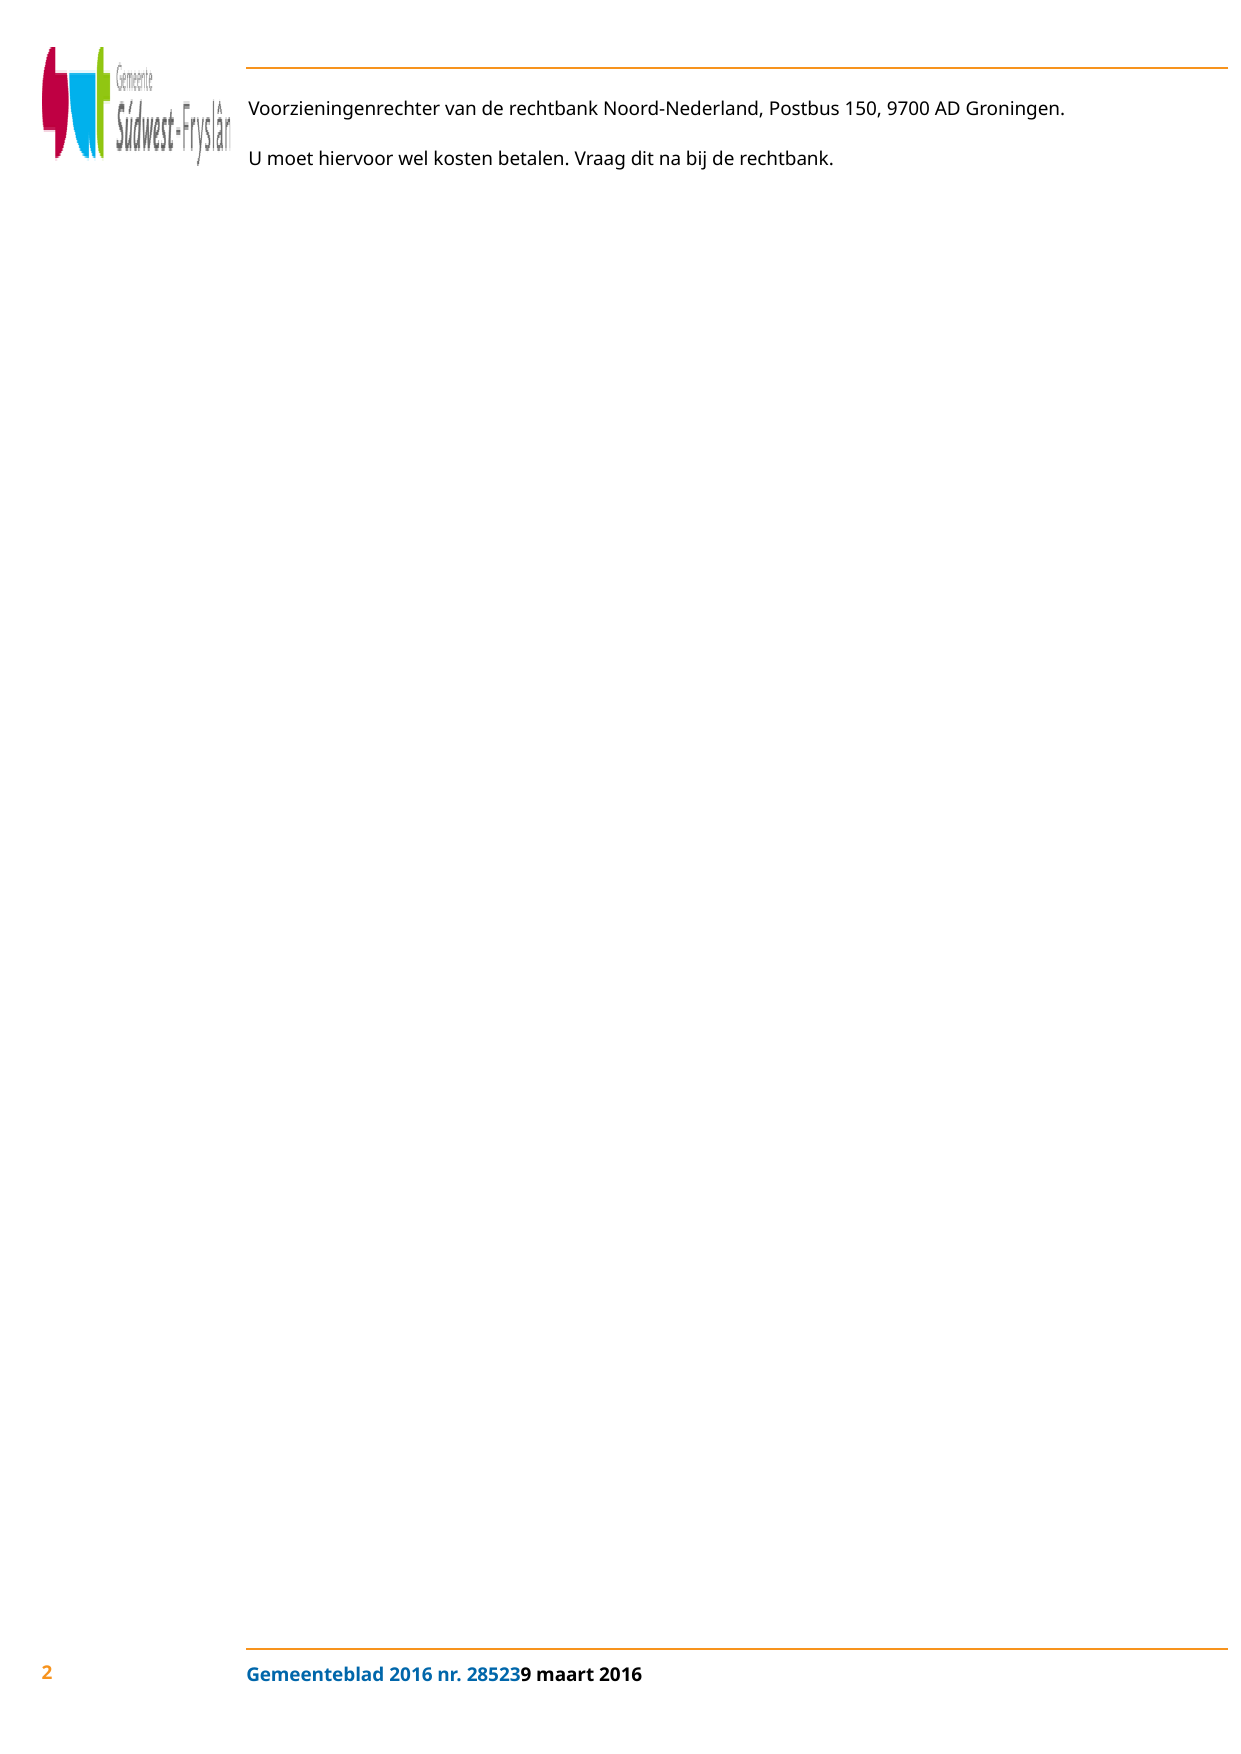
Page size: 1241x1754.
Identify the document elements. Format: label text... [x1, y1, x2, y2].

picture [41, 47, 231, 172]
text Voorzieningenrechter van de rechtbank Noord-Nederland, Postbus 150, 9700 AD Groningen. [248, 95, 1152, 121]
text U moet hiervoor wel kosten betalen. Vraag dit na bij de rechtbank. [248, 145, 1152, 171]
